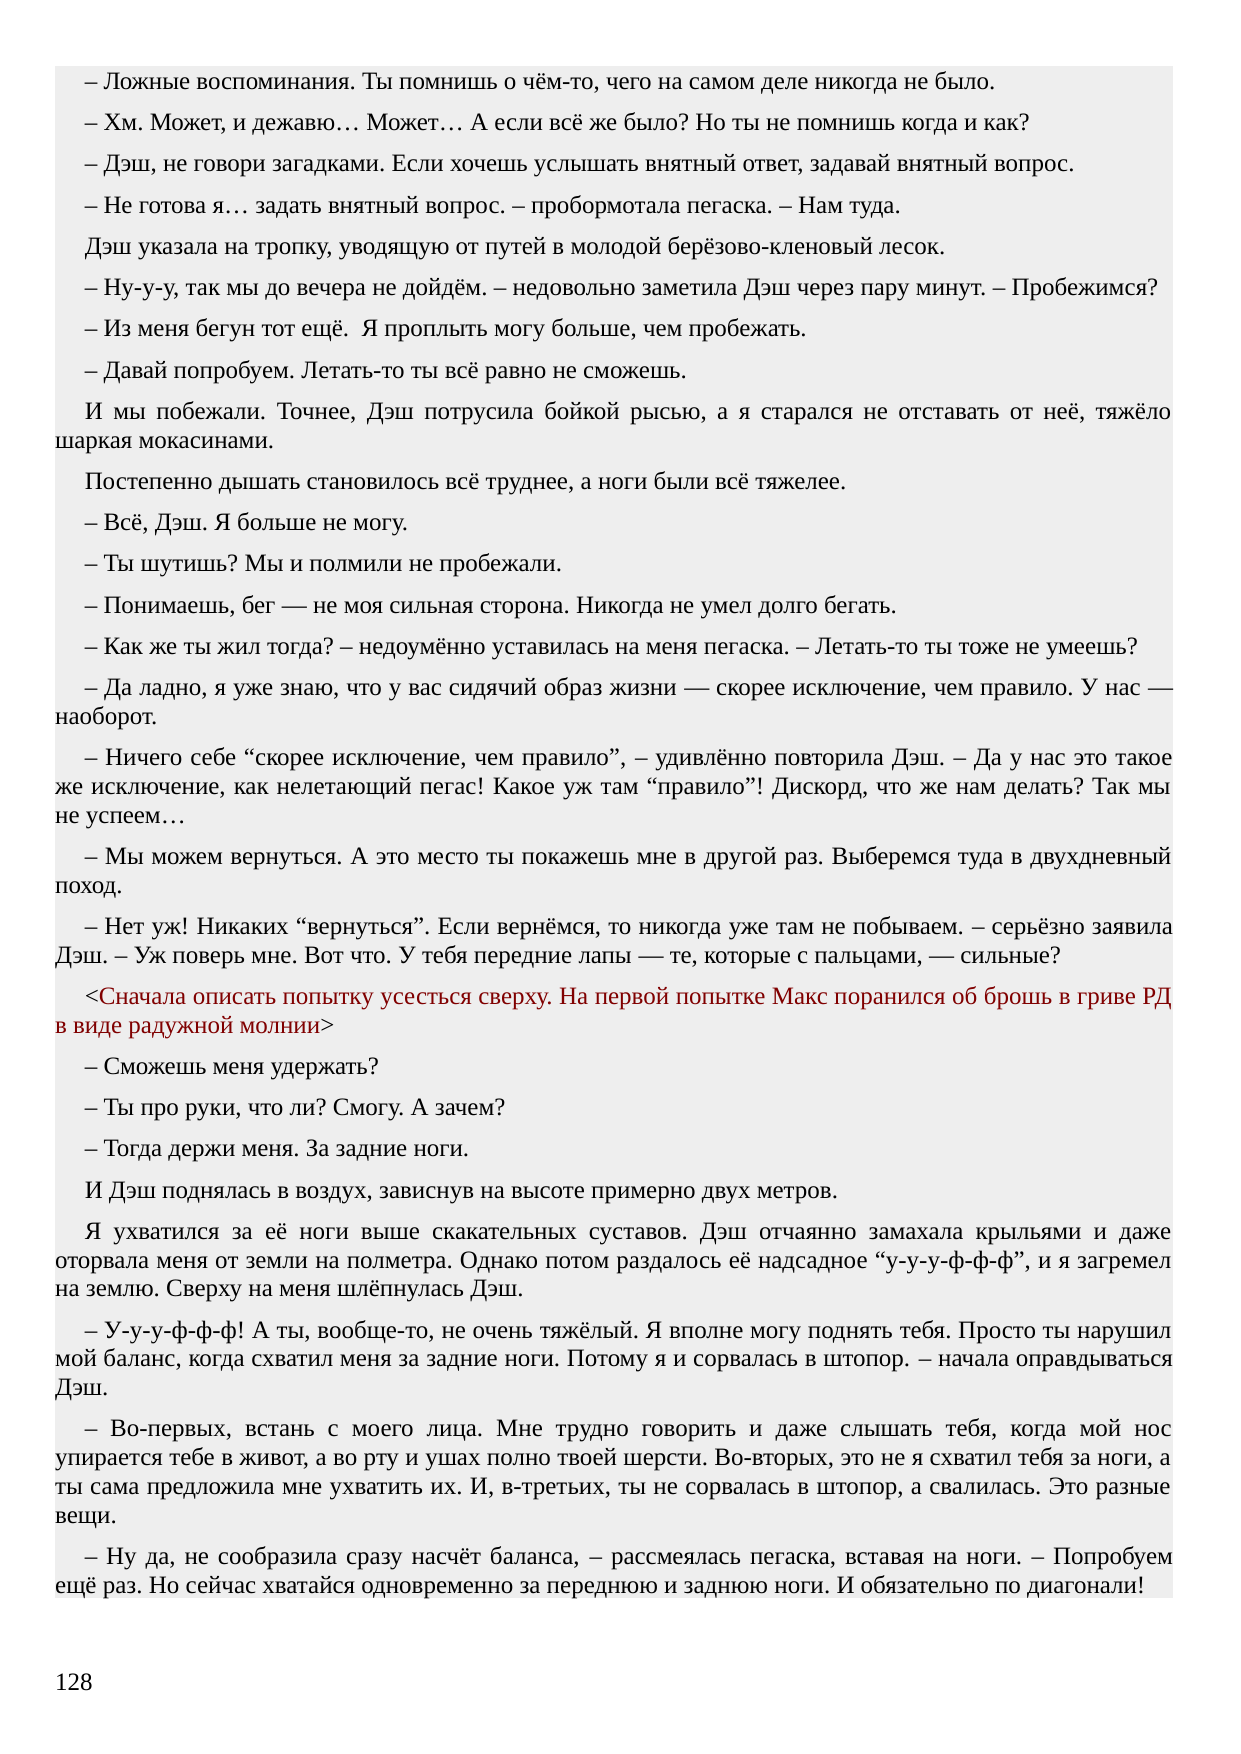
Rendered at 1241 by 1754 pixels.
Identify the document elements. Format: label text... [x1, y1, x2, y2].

text – Всё, Дэш. Я больше не могу. [55, 507, 1173, 536]
text И Дэш поднялась в воздух, зависнув на высоте примерно двух метров. [55, 1175, 1173, 1203]
text – Ничего себе “скорее исключение, чем правило”, – удивлённо повторила Дэш. – Да у нас это такое же исключение, как нелетающий пегас! Какое уж там “правило”! Дискорд, что же нам делать? Так мы не успеем… [55, 742, 1173, 828]
text – Давай попробуем. Летать-то ты всё равно не сможешь. [55, 355, 1173, 383]
text Я ухватился за её ноги выше скакательных суставов. Дэш отчаянно замахала крыльями и даже оторвала меня от земли на полметра. Однако потом раздалось её надсадное “у-у-у-ф-ф-ф”, и я загремел на землю. Сверху на меня шлёпнулась Дэш. [55, 1216, 1173, 1302]
text – Как же ты жил тогда? – недоумённо уставилась на меня пегаска. – Летать-то ты тоже не умеешь? [55, 631, 1173, 660]
text – Ну да, не сообразила сразу насчёт баланса, – рассмеялась пегаска, вставая на ноги. – Попробуем ещё раз. Но сейчас хватайся одновременно за переднюю и заднюю ноги. И обязательно по диагонали! [55, 1541, 1173, 1598]
text – Во-первых, встань с моего лица. Мне трудно говорить и даже слышать тебя, когда мой нос упирается тебе в живот, а во рту и ушах полно твоей шерсти. Во-вторых, это не я схватил тебя за ноги, а ты сама предложила мне ухватить их. И, в-третьих, ты не сорвалась в штопор, а свалилась. Это разные вещи. [55, 1413, 1173, 1528]
text И мы побежали. Точнее, Дэш потрусила бойкой рысью, а я старался не отставать от неё, тяжёло шаркая мокасинами. [55, 396, 1173, 453]
text – Нет уж! Никаких “вернуться”. Если вернёмся, то никогда уже там не побываем. – серьёзно заявила Дэш. – Уж поверь мне. Вот что. У тебя передние лапы — те, которые с пальцами, — сильные? [55, 911, 1173, 968]
text – Сможешь меня удержать? [55, 1051, 1173, 1080]
text – Дэш, не говори загадками. Если хочешь услышать внятный ответ, задавай внятный вопрос. [55, 148, 1173, 177]
text – Ложные воспоминания. Ты помнишь о чём-то, чего на самом деле никогда не было. [55, 66, 1173, 95]
text – Ты про руки, что ли? Смогу. А зачем? [55, 1092, 1173, 1121]
text – Не готова я… задать внятный вопрос. – пробормотала пегаска. – Нам туда. [55, 190, 1173, 218]
text – Ты шутишь? Мы и полмили не пробежали. [55, 548, 1173, 577]
text – Хм. Может, и дежавю… Может… А если всё же было? Но ты не помнишь когда и как? [55, 107, 1173, 136]
text – Понимаешь, бег — не моя сильная сторона. Никогда не умел долго бегать. [55, 590, 1173, 618]
text – Тогда держи меня. За задние ноги. [55, 1133, 1173, 1162]
text Дэш указала на тропку, уводящую от путей в молодой берёзово-кленовый лесок. [55, 231, 1173, 260]
text – Из меня бегун тот ещё. Я проплыть могу больше, чем пробежать. [55, 313, 1173, 342]
text – У-у-у-ф-ф-ф! А ты, вообще-то, не очень тяжёлый. Я вполне могу поднять тебя. Просто ты нарушил мой баланс, когда схватил меня за задние ноги. Потому я и сорвалась в штопор. – начала оправдываться Дэш. [55, 1315, 1173, 1401]
text – Ну-у-у, так мы до вечера не дойдём. – недовольно заметила Дэш через пару минут. – Пробежимся? [55, 272, 1173, 301]
text <Cначала описать попытку усесться сверху. На первой попытке Макс поранился об брошь в гриве РД в виде радужной молнии> [55, 981, 1173, 1038]
text Постепенно дышать становилось всё труднее, а ноги были всё тяжелее. [55, 466, 1173, 495]
text – Мы можем вернуться. А это место ты покажешь мне в другой раз. Выберемся туда в двухдневный поход. [55, 841, 1173, 898]
text – Да ладно, я уже знаю, что у вас сидячий образ жизни — скорее исключение, чем правило. У нас — наоборот. [55, 672, 1173, 730]
